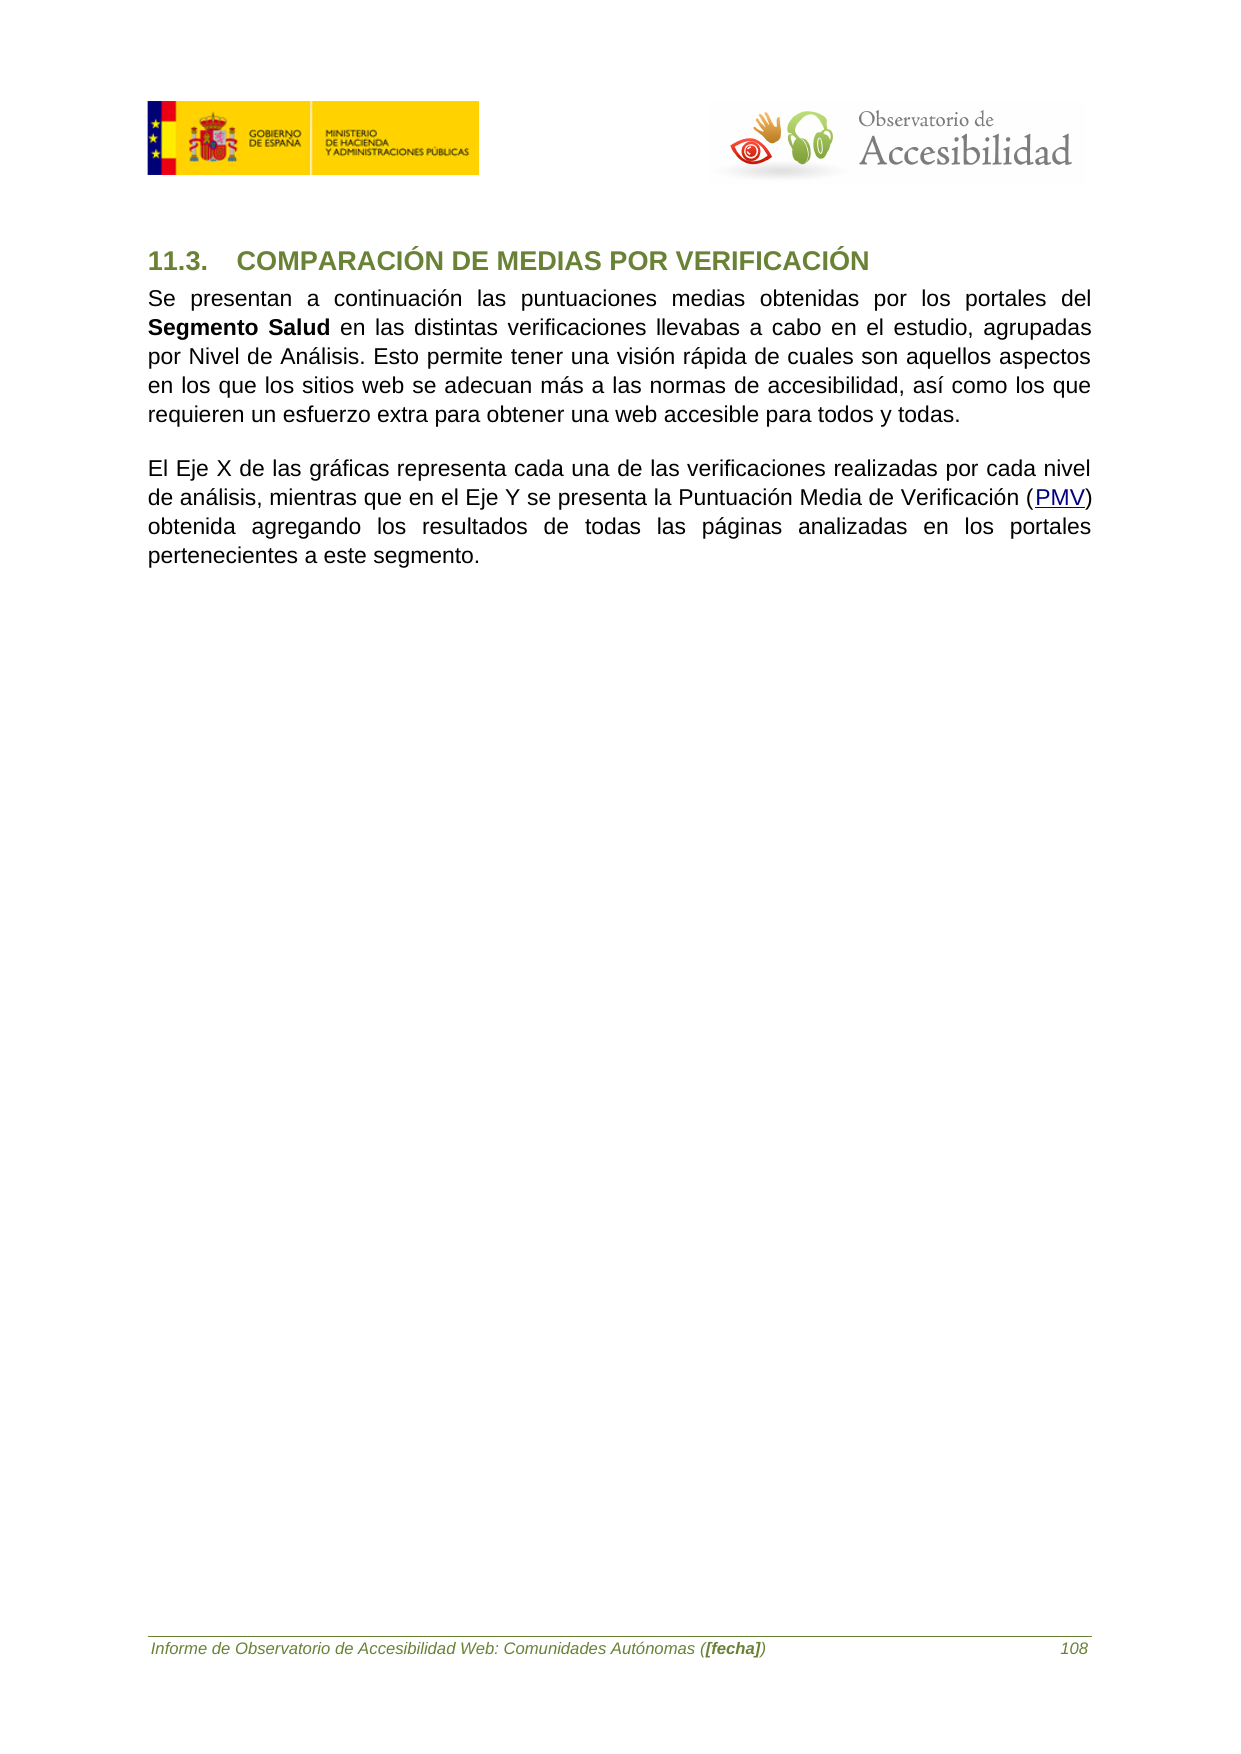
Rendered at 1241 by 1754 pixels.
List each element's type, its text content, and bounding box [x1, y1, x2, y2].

picture [710, 102, 1086, 185]
text Se presentan a continuación las puntuaciones medias obtenidas por los portales del Segmento Salud en las distintas verificaciones llevabas a cabo en el estudio, agrupadas por Nivel de Análisis. Esto permite tener una visión rápida de cuales son aquellos aspectos en los que los sitios web se adecuan más a las normas de accesibilidad, así como los que requieren un esfuerzo extra para obtener una web accesible para todos y todas. [148, 285, 1092, 427]
picture [147, 101, 479, 175]
subtitle Comparación de medias por verificación [148, 245, 1092, 276]
text El Eje X de las gráficas representa cada una de las verificaciones realizadas por cada nivel de análisis, mientras que en el Eje Y se presenta la Puntuación Media de Verificación (PMV) obtenida agregando los resultados de todas las páginas analizadas en los portales pertenecientes a este segmento. [148, 455, 1092, 568]
